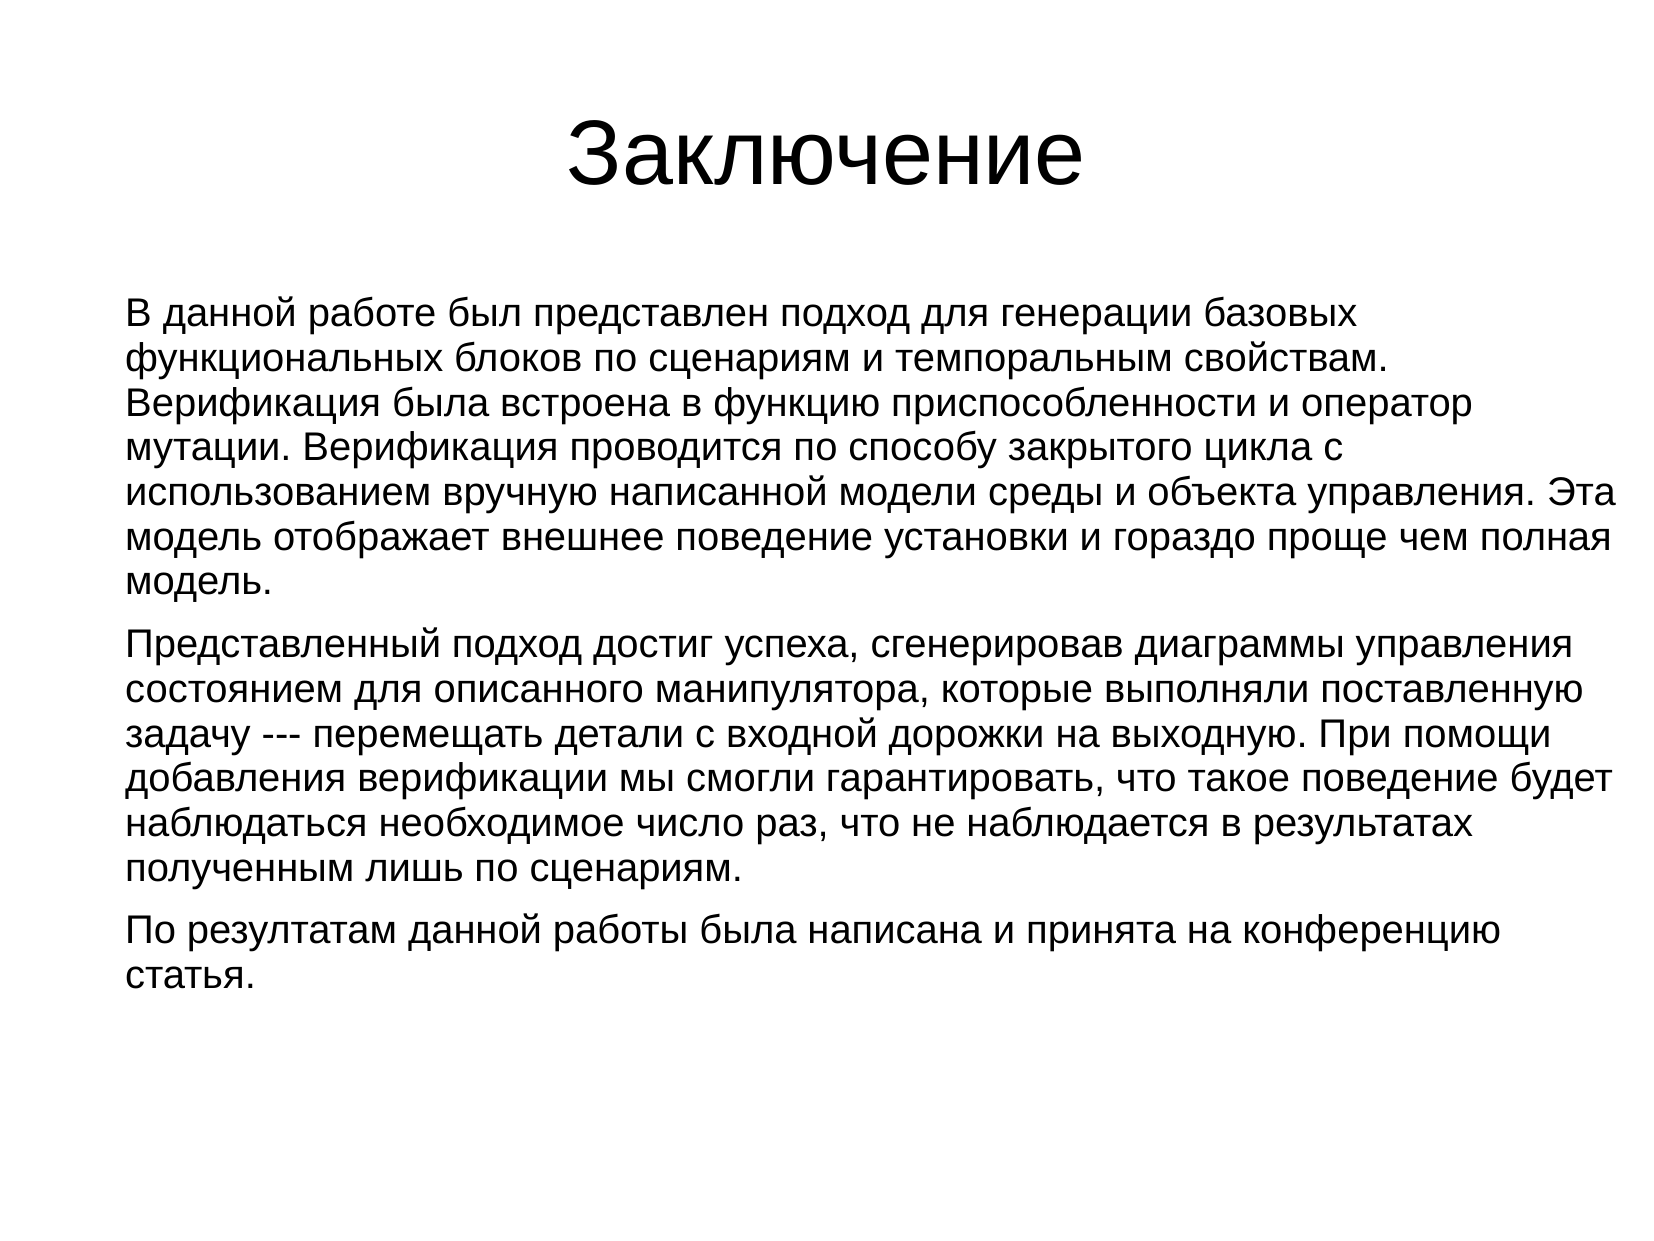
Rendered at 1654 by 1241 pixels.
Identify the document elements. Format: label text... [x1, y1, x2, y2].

title Заключение [82, 49, 1571, 257]
list В данной работе был представлен подход для генерации базовых функциональных блоков по сценариям и темпоральным свойствам. Верификация была встроена в функцию приспособленности и оператор мутации. Верификация проводится по способу закрытого цикла с использованием вручную написанной модели среды и объекта управления. Эта модель отображает внешнее поведение установки и гораздо проще чем полная модель. Представленный подход достиг успеха, сгенерировав диаграммы управления состоянием для описанного манипулятора, которые выполняли поставленную задачу --- перемещать детали с входной дорожки на выходную. При помощи добавления верификации мы смогли гарантировать, что такое поведение будет наблюдаться необходимое число раз, что не наблюдается в результатах полученным лишь по сценариям. По резултатам данной работы была написана и принята на конференцию статья. [82, 290, 1621, 1010]
